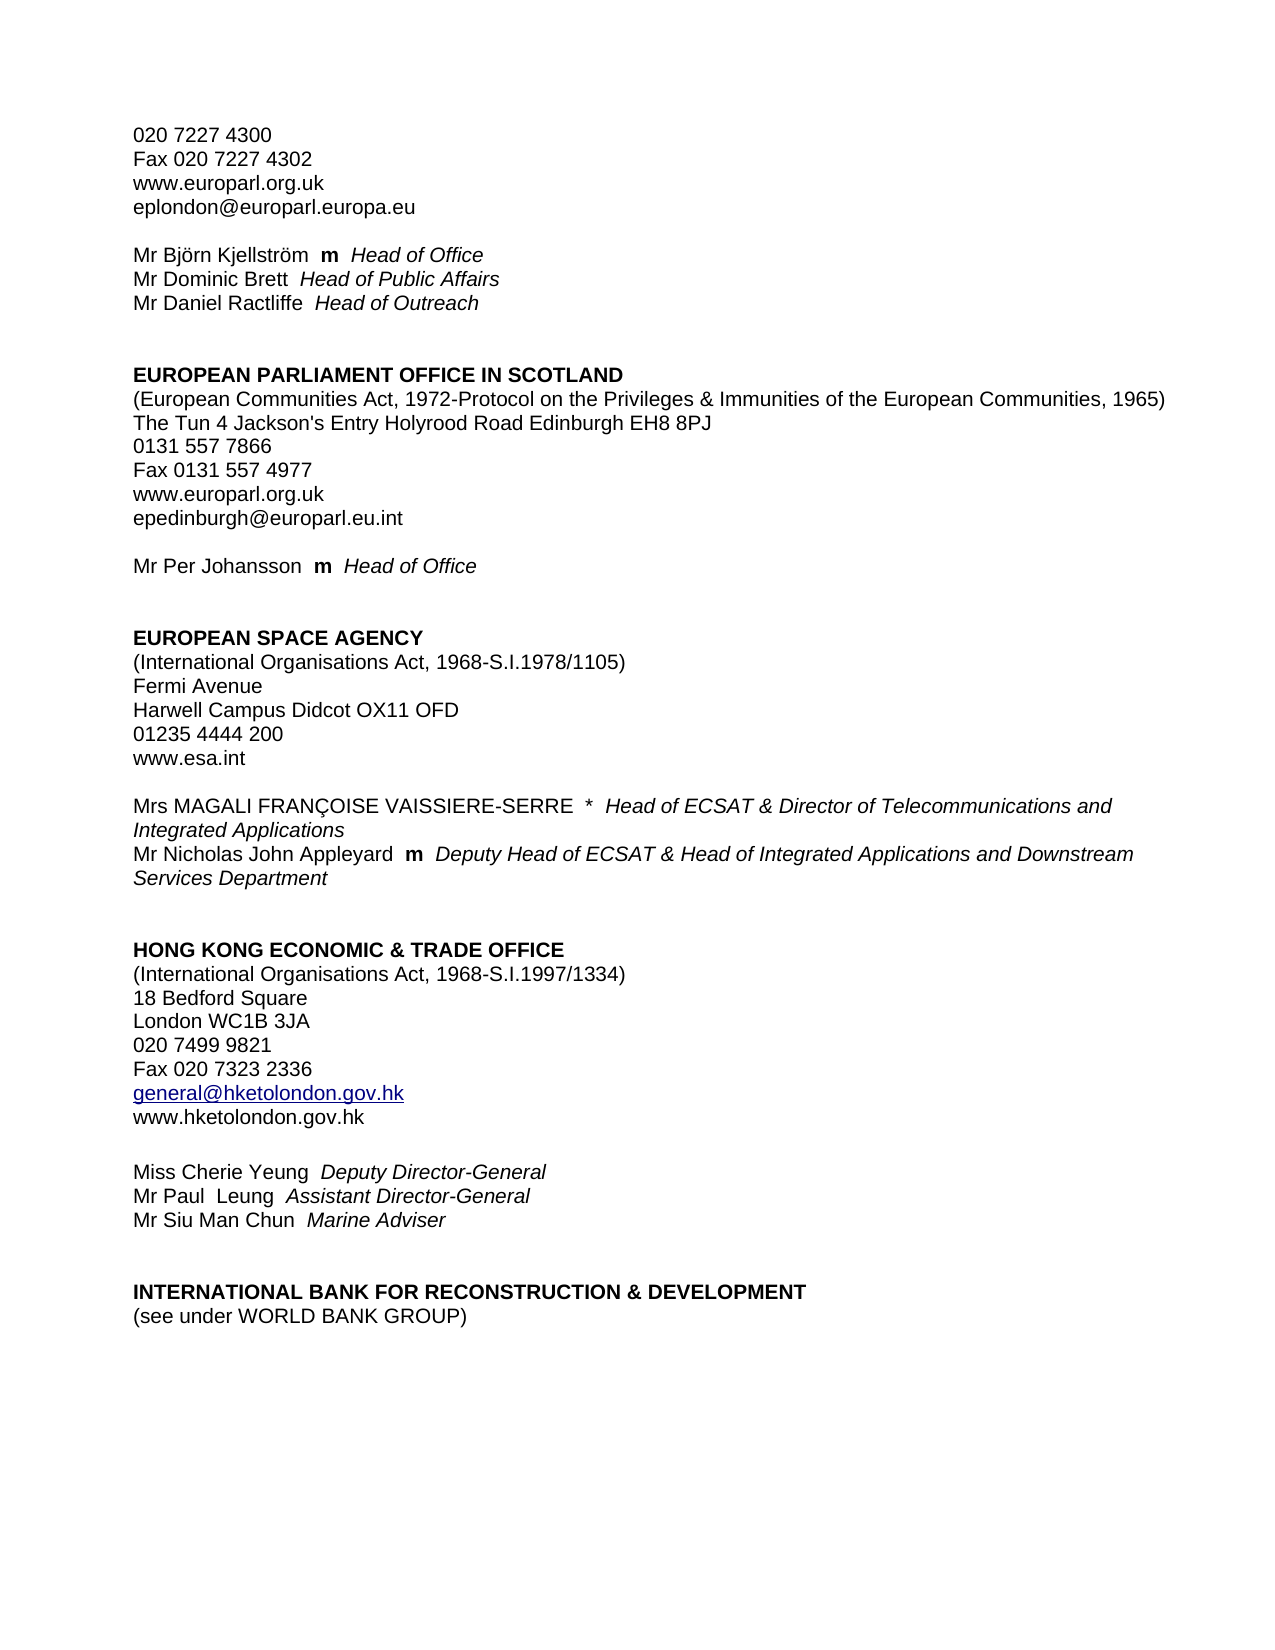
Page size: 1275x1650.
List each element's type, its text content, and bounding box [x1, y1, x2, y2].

text www.europarl.org.uk [133, 482, 1181, 506]
text (see under WORLD BANK GROUP) [133, 1303, 1181, 1327]
text Fax 020 7323 2336 [133, 1057, 1181, 1081]
text London WC1B 3JA [133, 1009, 1181, 1033]
text Mr Nicholas John Appleyard m Deputy Head of ECSAT & Head of Integrated Applications and Downstream Services Department [133, 842, 1181, 889]
text www.europarl.org.uk [133, 171, 1181, 195]
text Mr Daniel Ractliffe Head of Outreach [133, 291, 1181, 314]
text 18 Bedford Square [133, 985, 1181, 1009]
text 020 7227 4300 [133, 123, 1181, 147]
text Mrs MAGALI FRANÇOISE VAISSIERE-SERRE * Head of ECSAT & Director of Telecommunications and Integrated Applications [133, 794, 1181, 842]
text (International Organisations Act, 1968-S.I.1978/1105) [133, 650, 1181, 674]
text Mr Per Johansson m Head of Office [133, 554, 1181, 578]
text www.hketolondon.gov.hk [133, 1105, 1181, 1129]
subtitle HONG KONG ECONOMIC & TRADE OFFICE [133, 937, 1181, 961]
text 01235 4444 200 [133, 722, 1181, 746]
text 0131 557 7866 [133, 434, 1181, 458]
text The Tun 4 Jackson's Entry Holyrood Road Edinburgh EH8 8PJ [133, 410, 1181, 434]
text Harwell Campus Didcot OX11 OFD [133, 698, 1181, 722]
text EUROPEAN SPACE AGENCY [133, 626, 1181, 650]
text (European Communities Act, 1972-Protocol on the Privileges & Immunities of the European Communities, 1965) [133, 386, 1181, 410]
text (International Organisations Act, 1968-S.I.1997/1334) [133, 961, 1181, 985]
text epedinburgh@europarl.eu.int [133, 506, 1181, 530]
text Fermi Avenue [133, 674, 1181, 698]
text www.esa.int [133, 746, 1181, 770]
text Fax 020 7227 4302 [133, 147, 1181, 171]
text EUROPEAN PARLIAMENT OFFICE IN SCOTLAND [133, 362, 1181, 386]
text Fax 0131 557 4977 [133, 458, 1181, 482]
text general@hketolondon.gov.hk [133, 1081, 1181, 1105]
text 020 7499 9821 [133, 1033, 1181, 1057]
text INTERNATIONAL BANK FOR RECONSTRUCTION & DEVELOPMENT [133, 1279, 1181, 1303]
text Mr Björn Kjellström m Head of Office [133, 243, 1181, 267]
text eplondon@europarl.europa.eu [133, 195, 1181, 219]
text Mr Paul Leung Assistant Director-General [133, 1184, 1181, 1208]
text Mr Dominic Brett Head of Public Affairs [133, 267, 1181, 291]
text Miss Cherie Yeung Deputy Director-General [133, 1160, 1181, 1184]
text Mr Siu Man Chun Marine Adviser [133, 1208, 1181, 1232]
